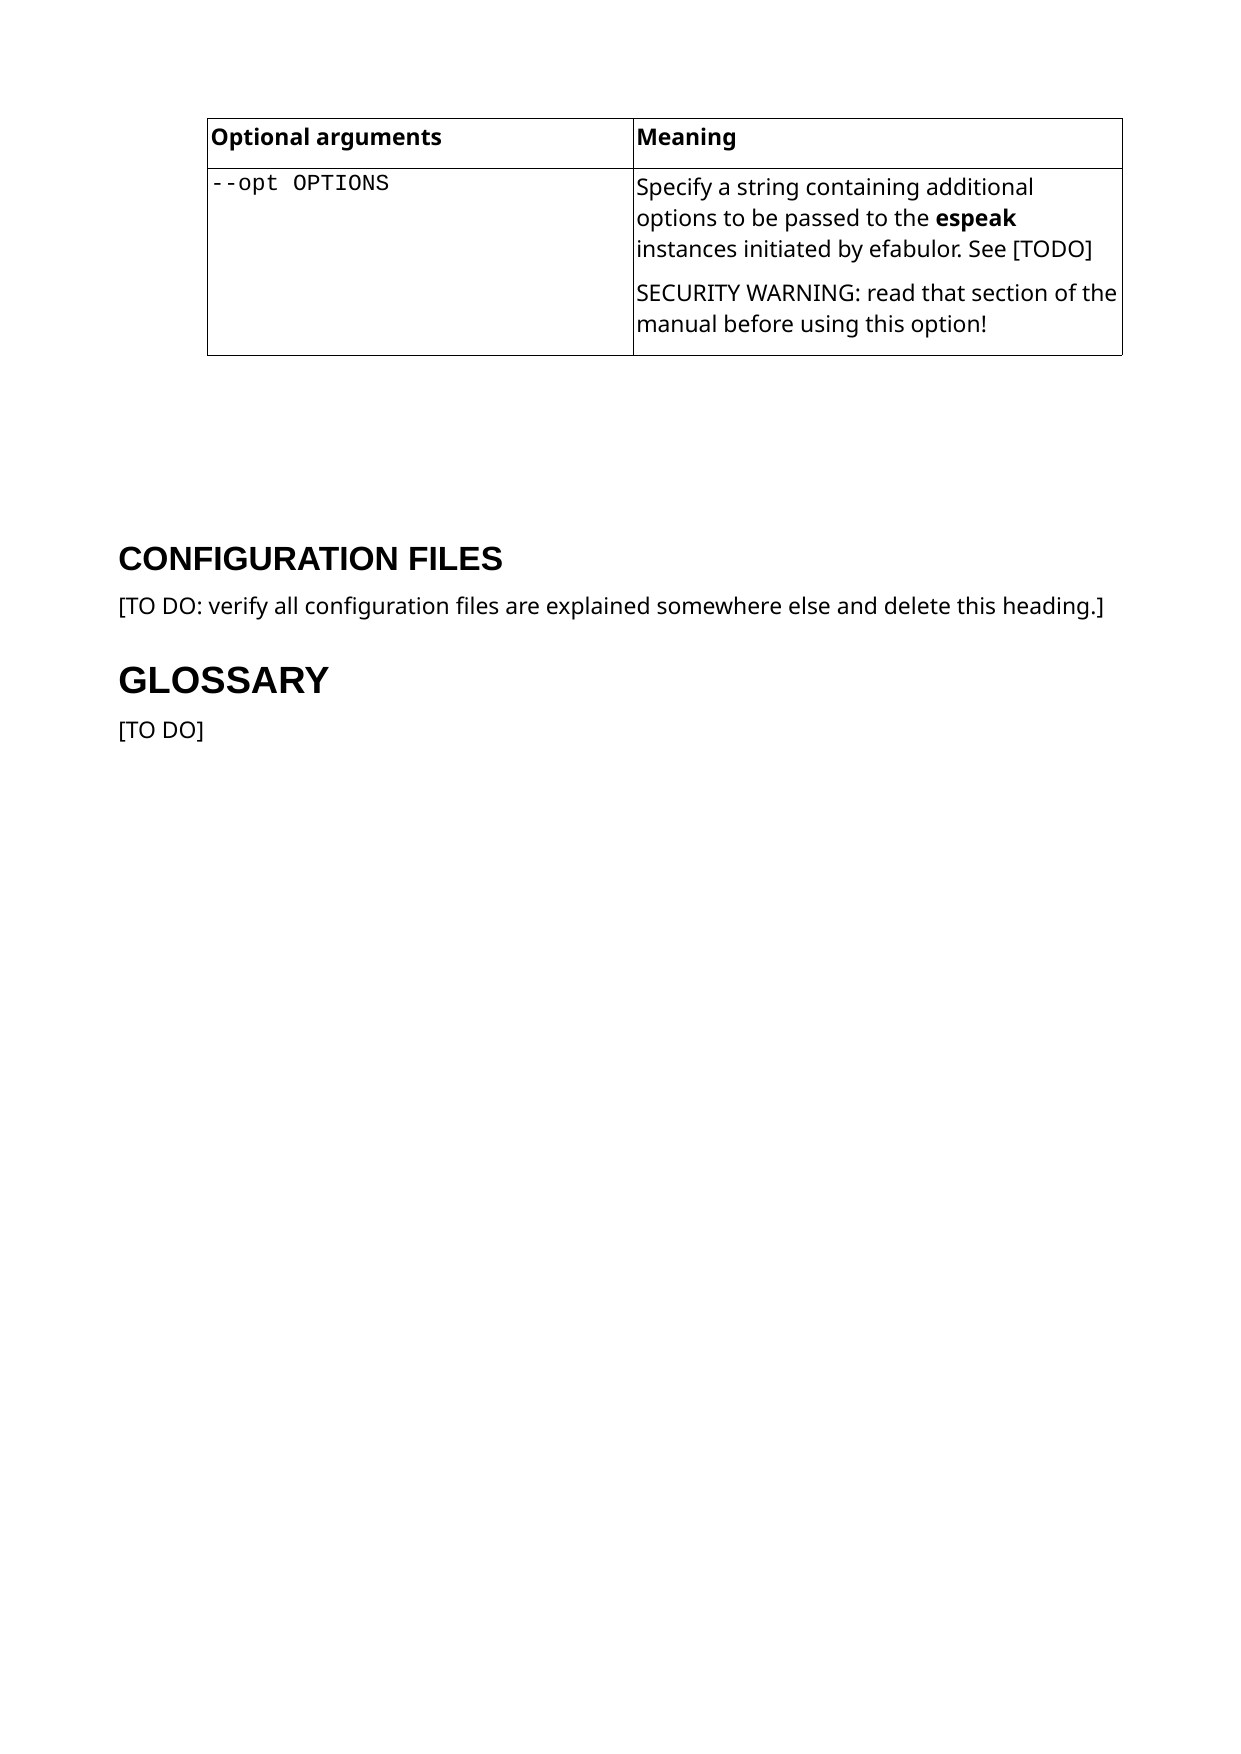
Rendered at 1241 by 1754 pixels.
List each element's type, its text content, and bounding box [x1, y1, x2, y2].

table_header Optional arguments [208, 119, 633, 168]
table_header Meaning [634, 119, 1122, 168]
table_cell Specify a string containing additional options to be passed to the espeak instances initiated by efabulor. See [TODO] SECURITY WARNING: read that section of the manual before using this option! [634, 169, 1122, 355]
text [TO DO: verify all configuration files are explained somewhere else and delete this heading.] [118, 589, 1122, 621]
text [TO DO] [118, 714, 1122, 746]
subtitle GLOSSARY [118, 658, 1122, 702]
subtitle CONFIGURATION FILES [118, 538, 1122, 577]
table_cell --opt OPTIONS [208, 169, 633, 355]
